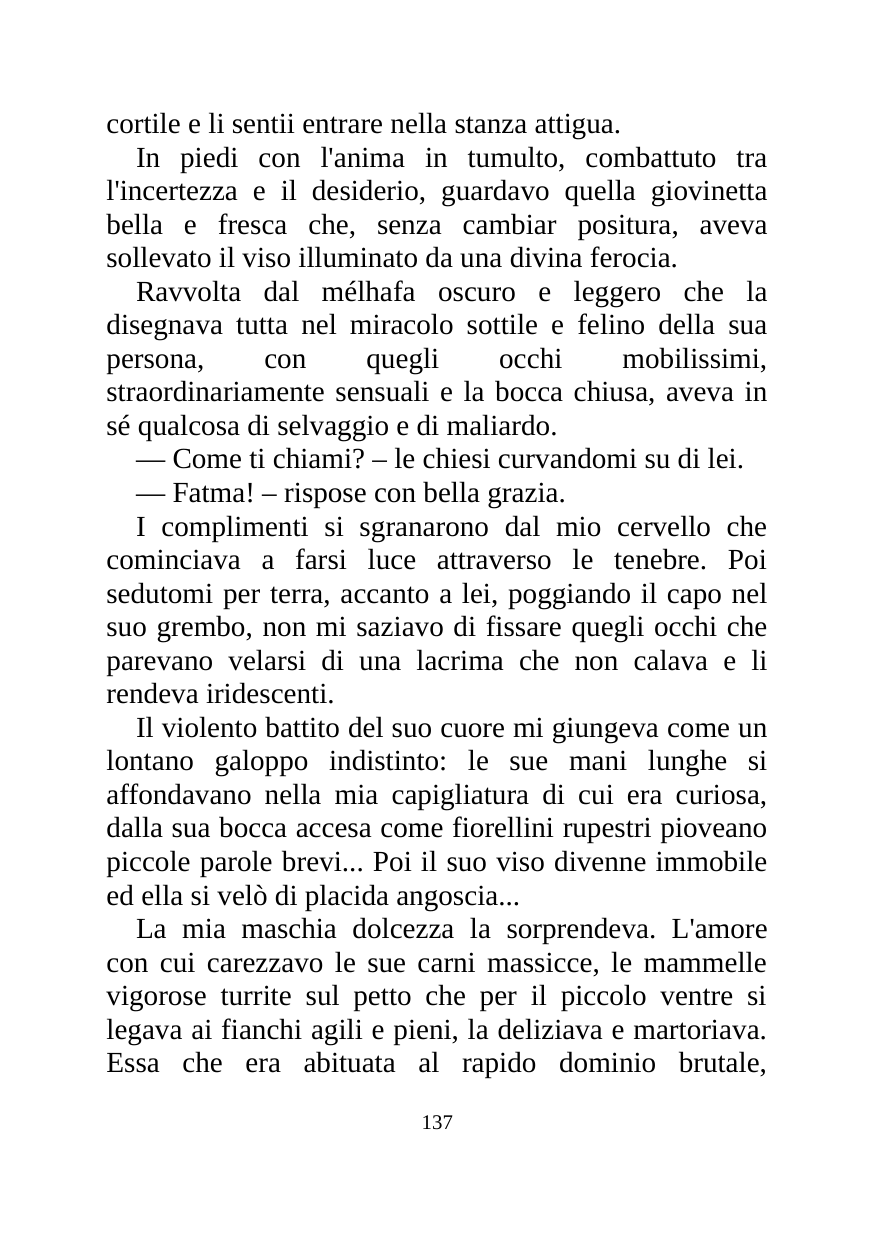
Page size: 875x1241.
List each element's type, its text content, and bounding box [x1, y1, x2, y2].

text I complimenti si sgranarono dal mio cervello che cominciava a farsi luce attraverso le tenebre. Poi sedutomi per terra, accanto a lei, poggiando il capo nel suo grembo, non mi saziavo di fissare quegli occhi che parevano velarsi di una lacrima che non calava e li rendeva iridescenti. [106, 509, 768, 710]
text Ravvolta dal mélhafa oscuro e leggero che la disegnava tutta nel miracolo sottile e felino della sua persona, con quegli occhi mobilissimi, straordinariamente sensuali e la bocca chiusa, aveva in sé qualcosa di selvaggio e di maliardo. [106, 274, 768, 442]
text Il violento battito del suo cuore mi giungeva come un lontano galoppo indistinto: le sue mani lunghe si affondavano nella mia capigliatura di cui era curiosa, dalla sua bocca accesa come fiorellini rupestri pioveano piccole parole brevi... Poi il suo viso divenne immobile ed ella si velò di placida angoscia... [106, 710, 768, 911]
text — Come ti chiami? – le chiesi curvandomi su di lei. [106, 442, 768, 475]
text La mia maschia dolcezza la sorprendeva. L'amore con cui carezzavo le sue carni massicce, le mammelle vigorose turrite sul petto che per il piccolo ventre si legava ai fianchi agili e pieni, la deliziava e martoriava. Essa che era abituata al rapido dominio brutale, [106, 911, 768, 1079]
text cortile e li sentii entrare nella stanza attigua. [106, 106, 768, 140]
text In piedi con l'anima in tumulto, combattuto tra l'incertezza e il desiderio, guardavo quella giovinetta bella e fresca che, senza cambiar positura, aveva sollevato il viso illuminato da una divina ferocia. [106, 140, 768, 274]
text — Fatma! – rispose con bella grazia. [106, 475, 768, 509]
